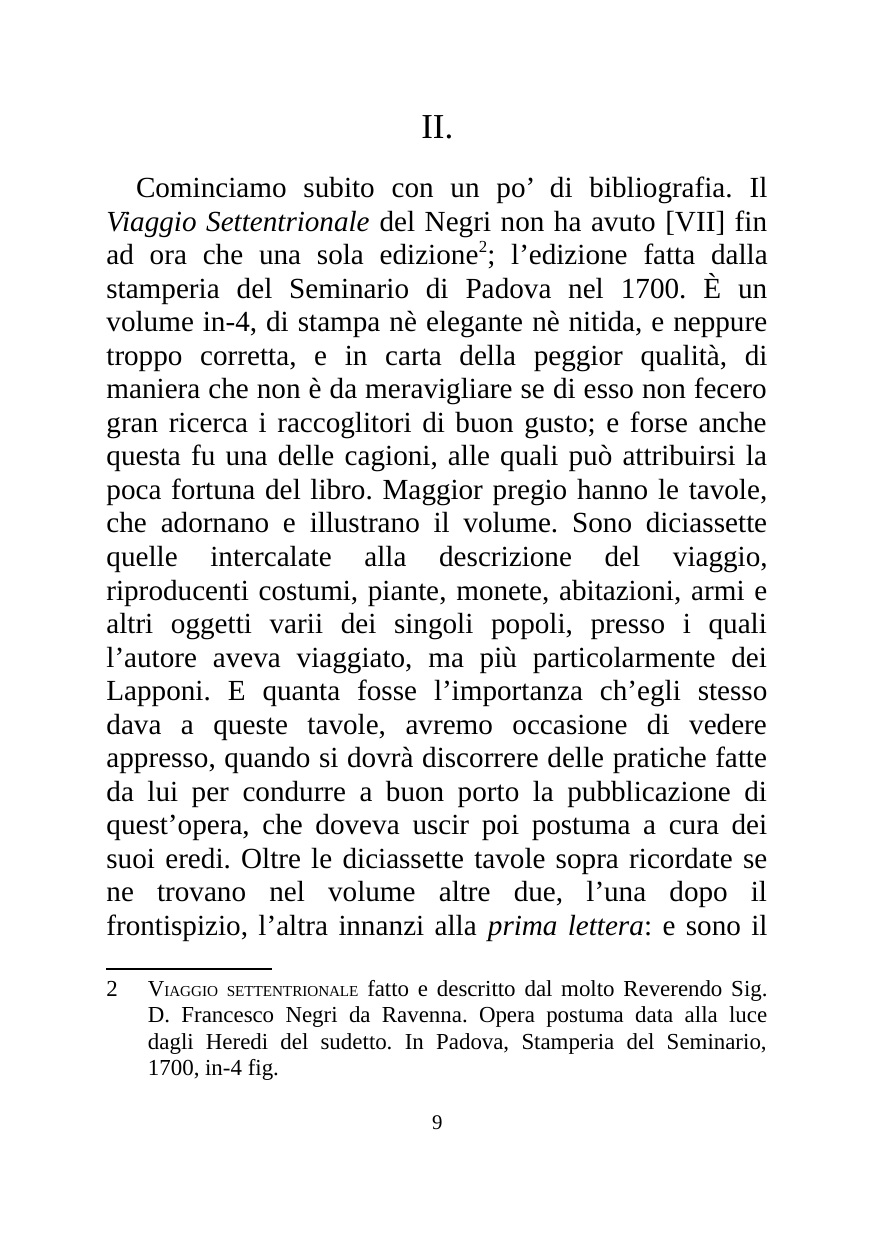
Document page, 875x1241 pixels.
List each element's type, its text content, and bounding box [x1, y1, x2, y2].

text Cominciamo subito con un po’ di bibliografia. Il Viaggio Settentrionale del Negri non ha avuto [VII] fin ad ora che una sola edizione; l’edizione fatta dalla stamperia del Seminario di Padova nel 1700. È un volume in-4, di stampa nè elegante nè nitida, e neppure troppo corretta, e in carta della peggior qualità, di maniera che non è da meravigliare se di esso non fecero gran ricerca i raccoglitori di buon gusto; e forse anche questa fu una delle cagioni, alle quali può attribuirsi la poca fortuna del libro. Maggior pregio hanno le tavole, che adornano e illustrano il volume. Sono diciassette quelle intercalate alla descrizione del viaggio, riproducenti costumi, piante, monete, abitazioni, armi e altri oggetti varii dei singoli popoli, presso i quali l’autore aveva viaggiato, ma più particolarmente dei Lapponi. E quanta fosse l’importanza ch’egli stesso dava a queste tavole, avremo occasione di vedere appresso, quando si dovrà discorrere delle pratiche fatte da lui per condurre a buon porto la pubblicazione di quest’opera, che doveva uscir poi postuma a cura dei suoi eredi. Oltre le diciassette tavole sopra ricordate se ne trovano nel volume altre due, l’una dopo il frontispizio, l’altra innanzi alla prima lettera: e sono il [106, 170, 768, 942]
text Viaggio settentrionale fatto e descritto dal molto Reverendo Sig. D. Francesco Negri da Ravenna. Opera postuma data alla luce dagli Heredi del sudetto. In Padova, Stamperia del Seminario, 1700, in-4 fig. [106, 975, 768, 1080]
subtitle II. [106, 106, 768, 146]
